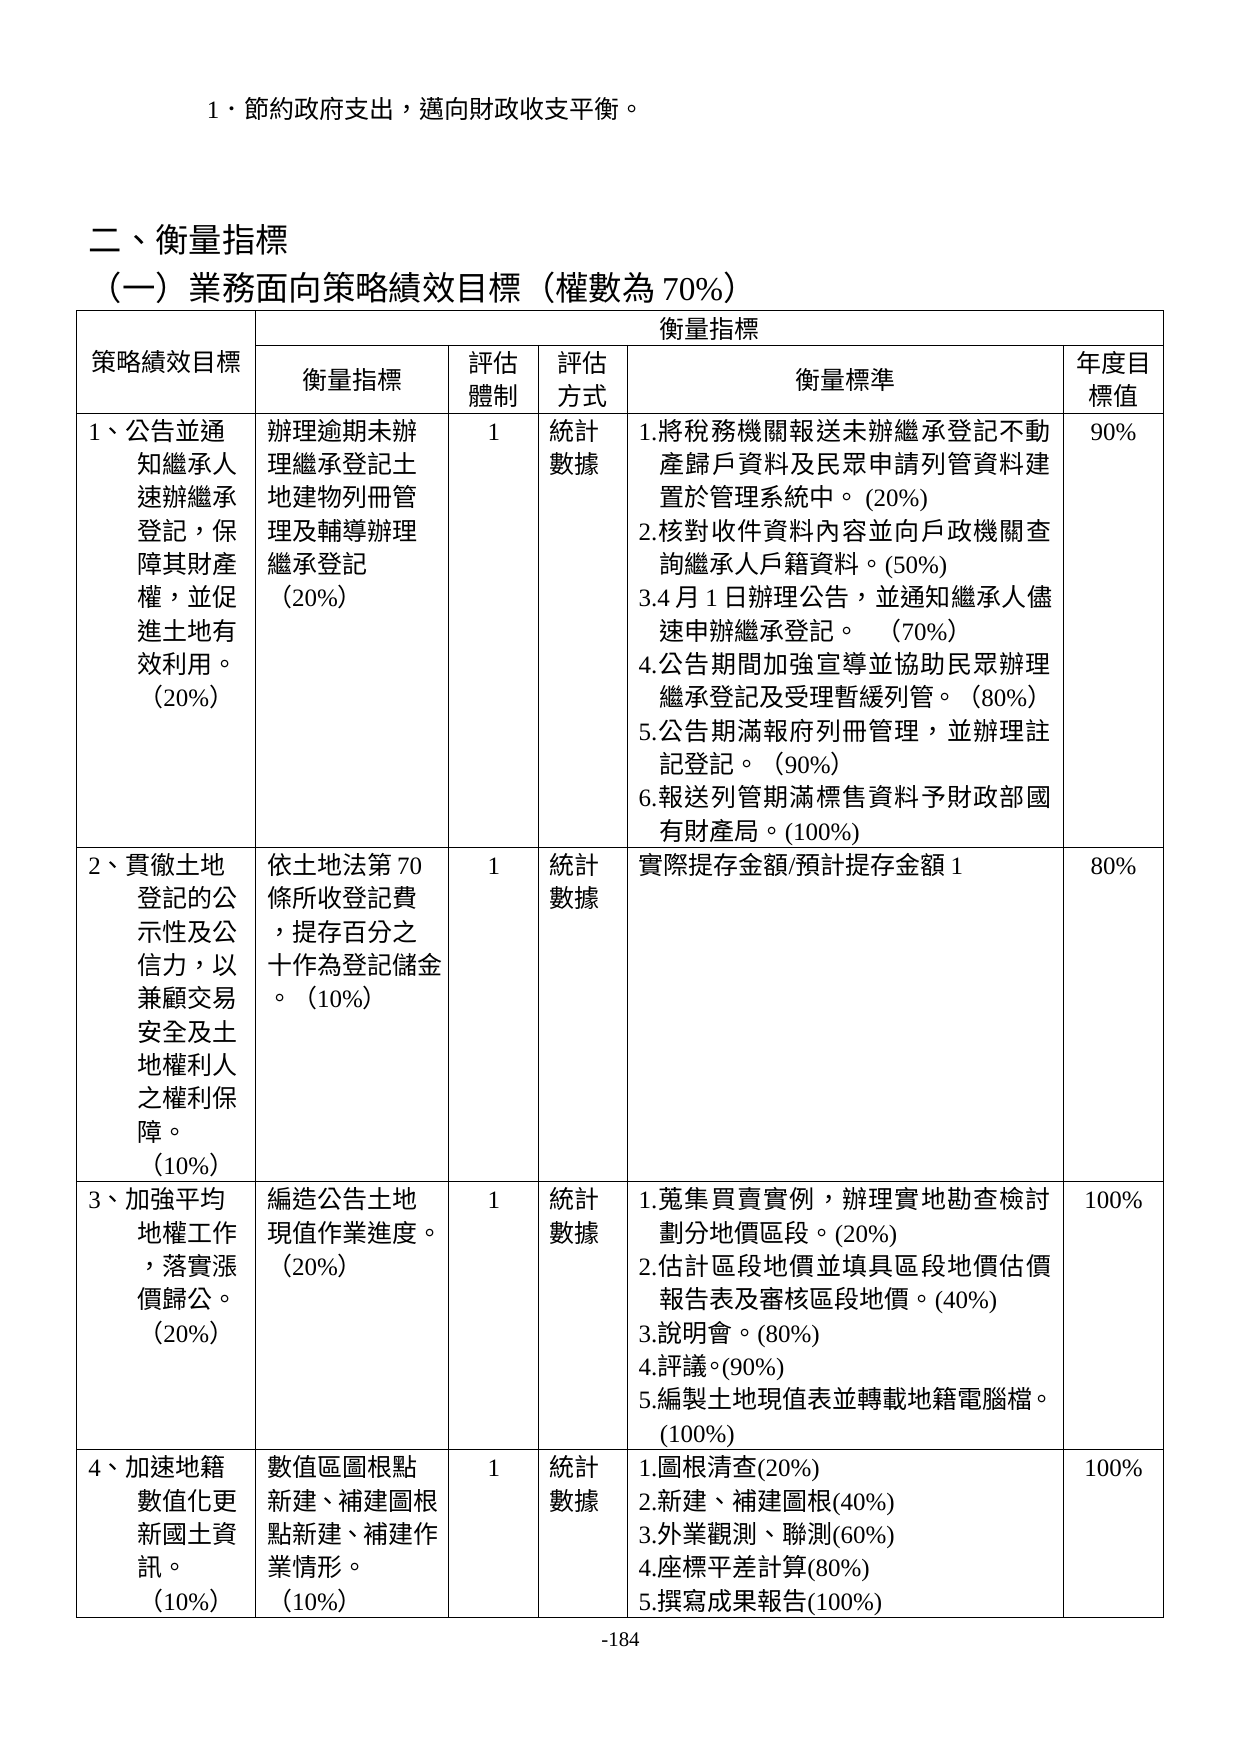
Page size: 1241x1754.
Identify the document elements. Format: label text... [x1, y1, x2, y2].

table_cell 評估體制 [449, 346, 538, 412]
table_cell 100% [1064, 1450, 1163, 1617]
table_cell 1 [449, 1182, 538, 1449]
table_cell 1.蒐集買賣實例，辦理實地勘查檢討劃分地價區段。(20%) 2.估計區段地價並填具區段地價估價報告表及審核區段地價。(40%) 3.說明會。(80%) 4.評議。(90%) 5.編製土地現值表並轉載地籍電腦檔。(100%) [628, 1182, 1063, 1449]
table_cell 貫徹土地登記的公示性及公信力，以兼顧交易安全及土地權利人之權利保障。 （10%） [77, 848, 255, 1181]
table_cell 衡量指標 [256, 346, 448, 412]
table_cell 年度目標值 [1064, 346, 1163, 412]
table_cell 統計數據 [539, 848, 627, 1181]
table_header 衡量指標 [256, 311, 1163, 345]
text 二、衡量指標 [88, 214, 1152, 262]
table_cell 統計數據 [539, 1450, 627, 1617]
table_cell 依土地法第70條所收登記費，提存百分之十作為登記儲金。（10%） [256, 848, 448, 1181]
table_cell 加強平均地權工作，落實漲價歸公。 （20%） [77, 1182, 255, 1449]
table_cell 公告並通知繼承人速辦繼承登記，保障其財產權，並促進土地有效利用。 （20%） [77, 414, 255, 847]
table_cell 90% [1064, 414, 1163, 847]
table_cell 數值區圖根點新建、補建圖根點新建、補建作業情形。 （10%） [256, 1450, 448, 1617]
table_cell 統計數據 [539, 414, 627, 847]
table_cell 1 [449, 414, 538, 847]
table_cell 80% [1064, 848, 1163, 1181]
text （一）業務面向策略績效目標（權數為70%） [88, 262, 1152, 310]
table_cell 統計數據 [539, 1182, 627, 1449]
table_cell 1.圖根清查(20%) 2.新建、補建圖根(40%) 3.外業觀測、聯測(60%) 4.座標平差計算(80%) 5.撰寫成果報告(100%) [628, 1450, 1063, 1617]
table_header 策略績效目標 [77, 311, 255, 412]
table_cell 1 [449, 848, 538, 1181]
table_cell 辦理逾期未辦理繼承登記土地建物列冊管理及輔導辦理繼承登記 （20%） [256, 414, 448, 847]
table_cell 1.將稅務機關報送未辦繼承登記不動產歸戶資料及民眾申請列管資料建置於管理系統中。 (20%) 2.核對收件資料內容並向戶政機關查詢繼承人戶籍資料。(50%) 3.4月1日辦理公告，並通知繼承人儘速申辦繼承登記。 （70%） 4.公告期間加強宣導並協助民眾辦理繼承登記及受理暫緩列管。（80%） 5.公告期滿報府列冊管理，並辦理註記登記。（90%） 6.報送列管期滿標售資料予財政部國有財產局。(100%) [628, 414, 1063, 847]
table_cell 衡量標準 [628, 346, 1063, 412]
table_cell 加速地籍數值化更新國土資訊。 （10%） [77, 1450, 255, 1617]
table_cell 實際提存金額/預計提存金額1 [628, 848, 1063, 1181]
list 節約政府支出，邁向財政收支平衡。 [207, 89, 1152, 126]
table_cell 評估方式 [539, 346, 627, 412]
table_cell 100% [1064, 1182, 1163, 1449]
table_cell 1 [449, 1450, 538, 1617]
table_cell 編造公告土地現值作業進度。（20%） [256, 1182, 448, 1449]
